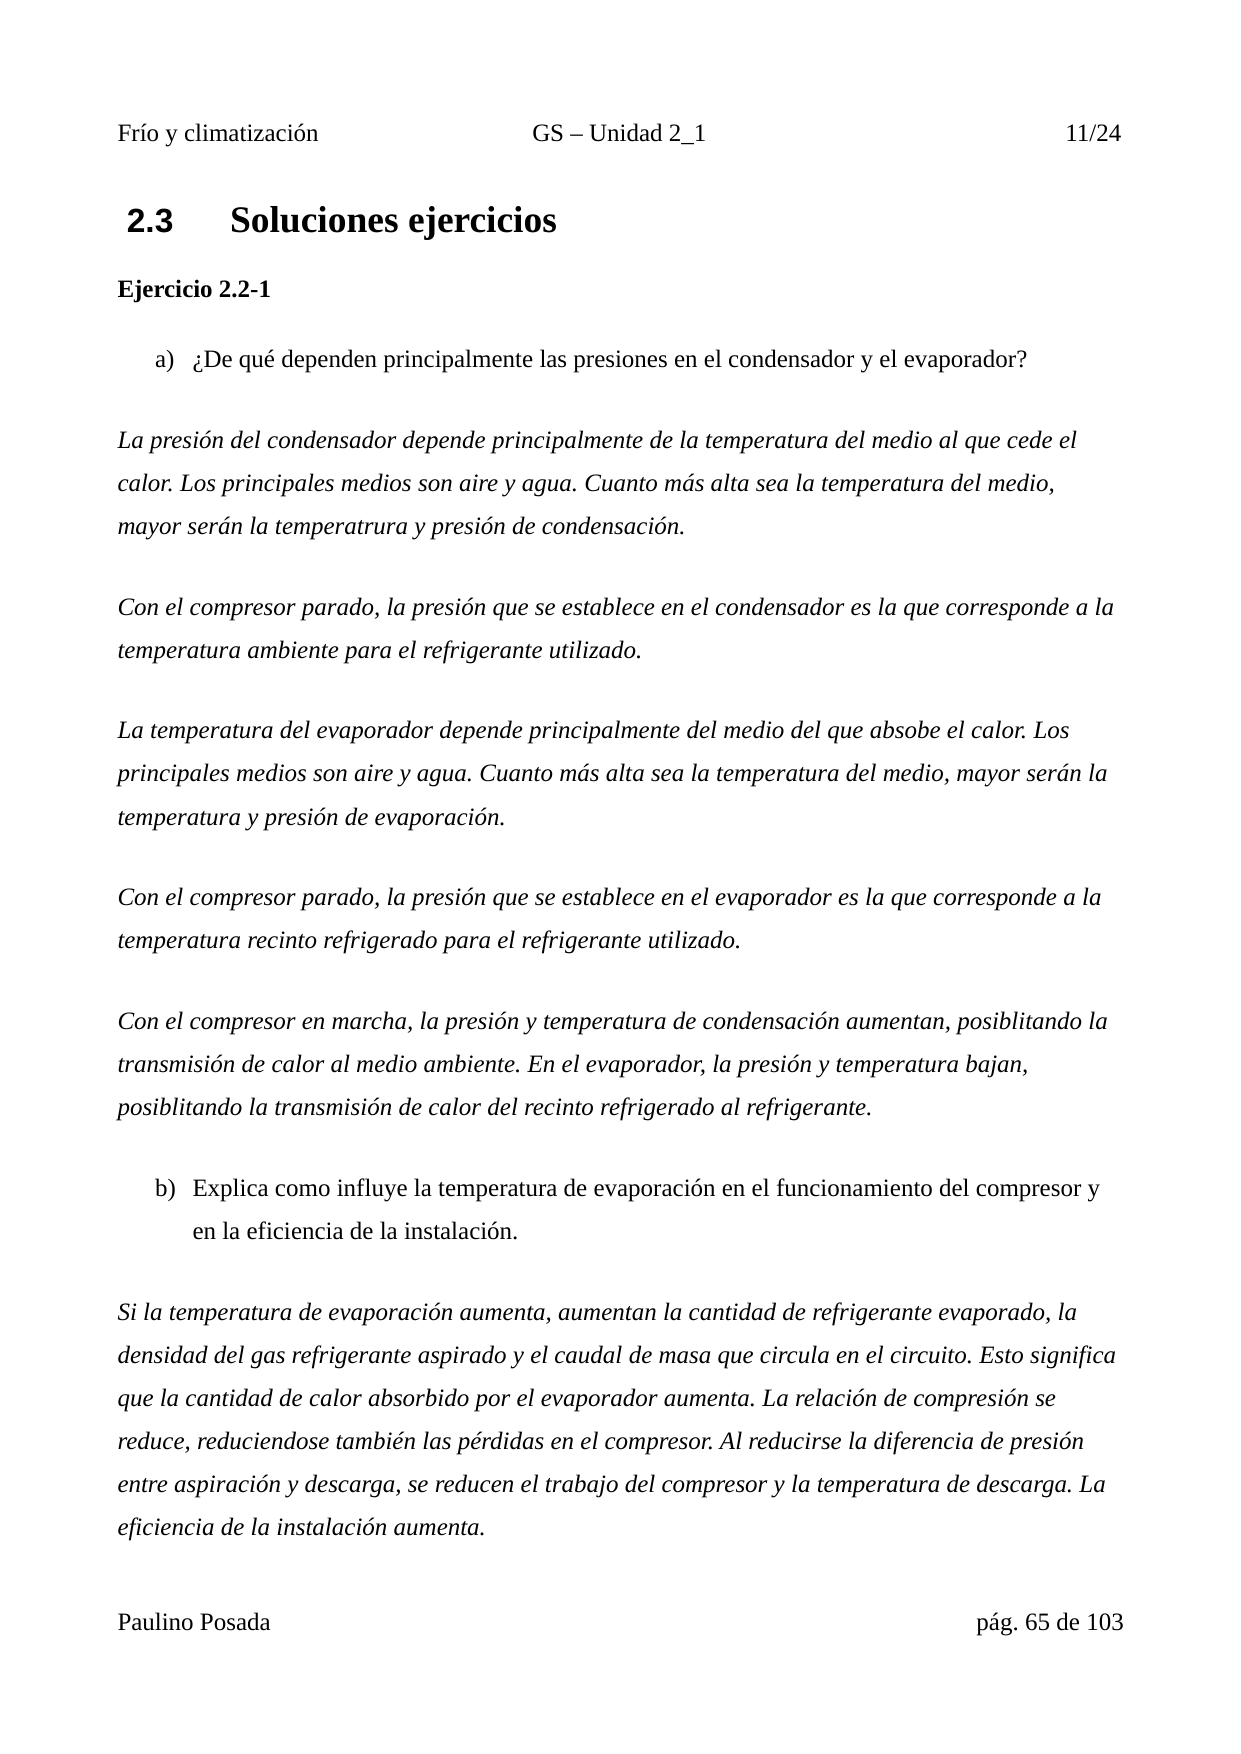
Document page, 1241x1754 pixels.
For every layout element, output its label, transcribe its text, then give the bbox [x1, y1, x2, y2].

text Con el compresor parado, la presión que se establece en el evaporador es la que corresponde a la temperatura recinto refrigerado para el refrigerante utilizado. [117, 882, 1123, 954]
text La temperatura del evaporador depende principalmente del medio del que absobe el calor. Los principales medios son aire y agua. Cuanto más alta sea la temperatura del medio, mayor serán la temperatura y presión de evaporación. [117, 715, 1123, 830]
text Con el compresor parado, la presión que se establece en el condensador es la que corresponde a la temperatura ambiente para el refrigerante utilizado. [117, 592, 1123, 663]
list ¿De qué dependen principalmente las presiones en el condensador y el evaporador? [155, 344, 1123, 373]
list Explica como influye la temperatura de evaporación en el funcionamiento del compresor y en la eficiencia de la instalación. [155, 1173, 1123, 1245]
text Ejercicio 2.2-1 [117, 274, 1123, 302]
text Con el compresor en marcha, la presión y temperatura de condensación aumentan, posiblitando la transmisión de calor al medio ambiente. En el evaporador, la presión y temperatura bajan, posiblitando la transmisión de calor del recinto refrigerado al refrigerante. [117, 1006, 1123, 1121]
subtitle Soluciones ejercicios [117, 197, 1123, 240]
text Si la temperatura de evaporación aumenta, aumentan la cantidad de refrigerante evaporado, la densidad del gas refrigerante aspirado y el caudal de masa que circula en el circuito. Esto significa que la cantidad de calor absorbido por el evaporador aumenta. La relación de compresión se reduce, reduciendose también las pérdidas en el compresor. Al reducirse la diferencia de presión entre aspiración y descarga, se reducen el trabajo del compresor y la temperatura de descarga. La eficiencia de la instalación aumenta. [117, 1297, 1123, 1541]
text La presión del condensador depende principalmente de la temperatura del medio al que cede el calor. Los principales medios son aire y agua. Cuanto más alta sea la temperatura del medio, mayor serán la temperatrura y presión de condensación. [117, 425, 1123, 540]
